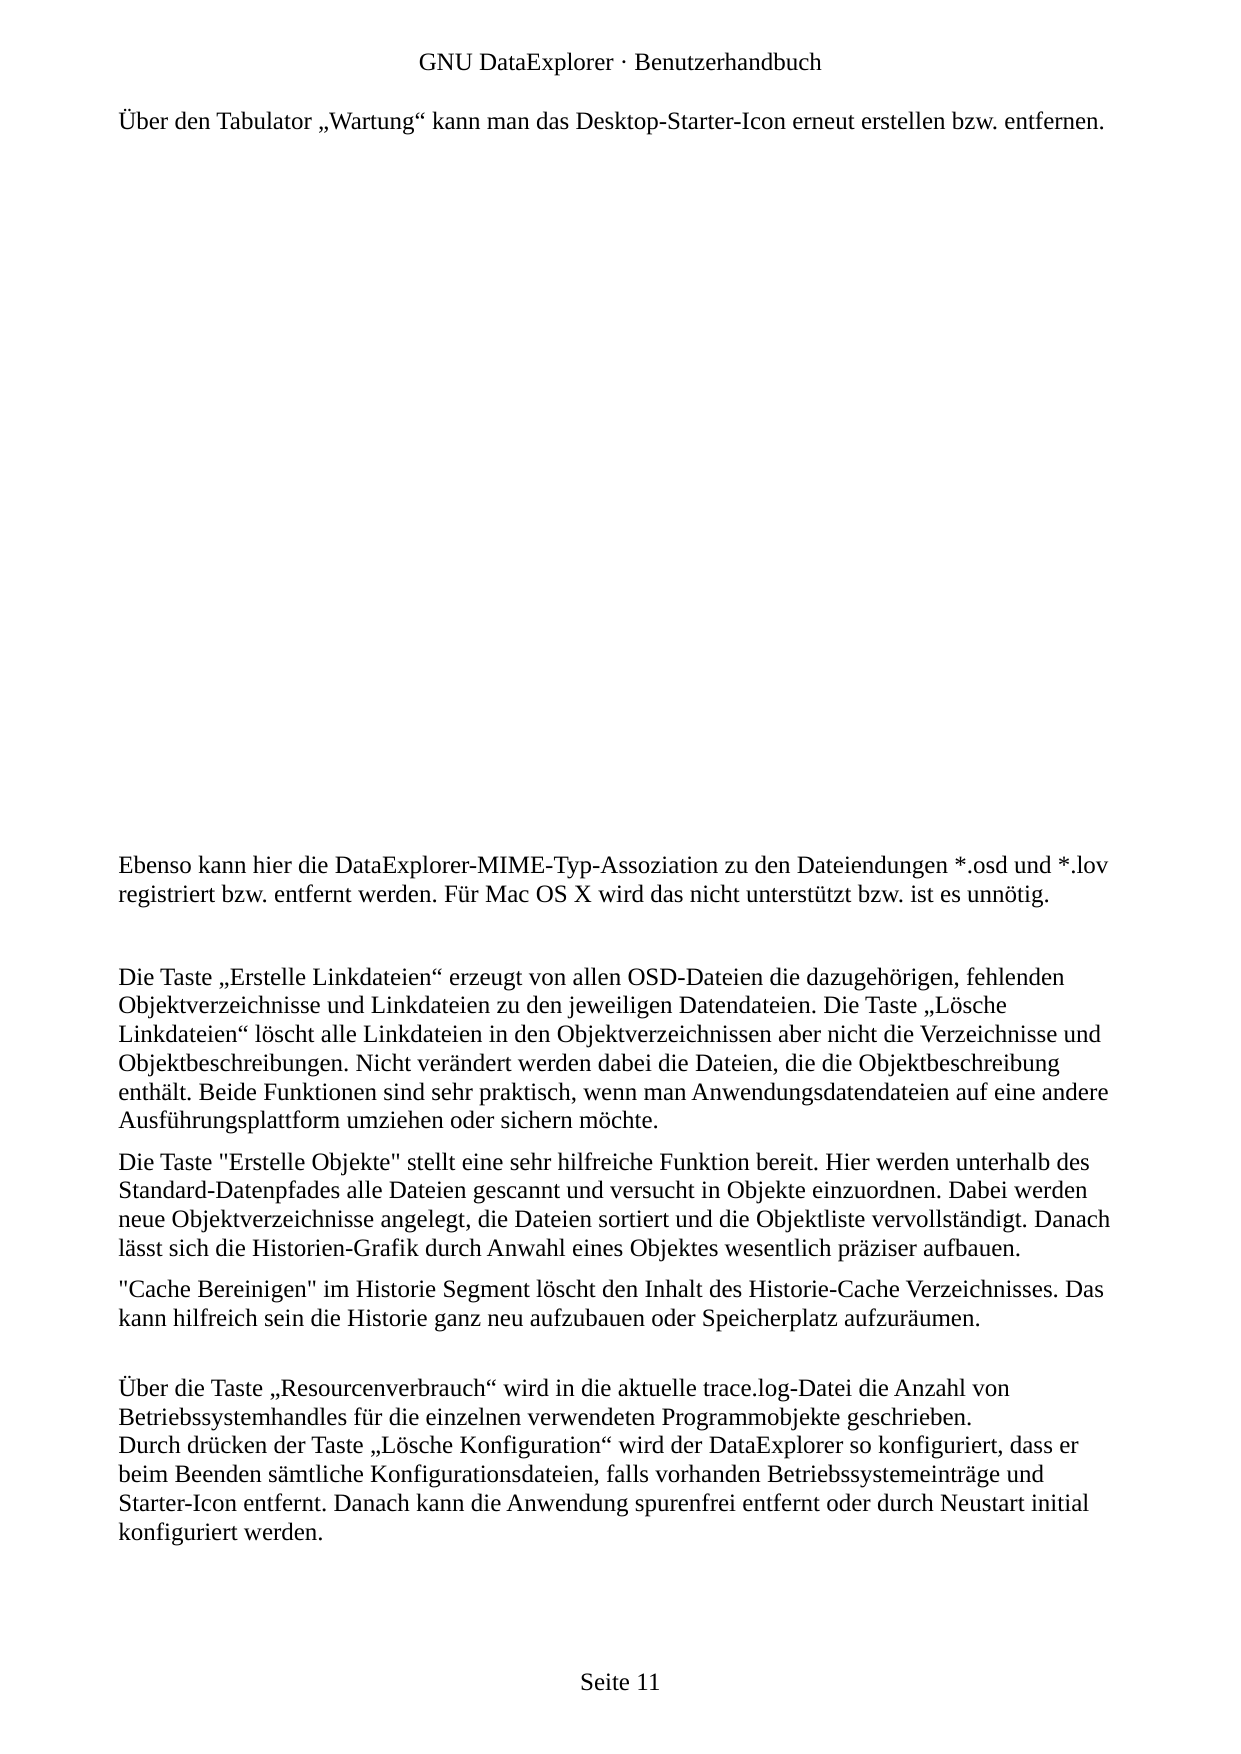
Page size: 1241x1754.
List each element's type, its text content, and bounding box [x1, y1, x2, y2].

text Die Taste „Erstelle Linkdateien“ erzeugt von allen OSD-Dateien die dazugehörigen, fehlenden Objektverzeichnisse und Linkdateien zu den jeweiligen Datendateien. Die Taste „Lösche Linkdateien“ löscht alle Linkdateien in den Objektverzeichnissen aber nicht die Verzeichnisse und Objektbeschreibungen. Nicht verändert werden dabei die Dateien, die die Objektbeschreibung enthält. Beide Funktionen sind sehr praktisch, wenn man Anwendungsdatendateien auf eine andere Ausführungsplattform umziehen oder sichern möchte. [118, 962, 1122, 1134]
text Über die Taste „Resourcenverbrauch“ wird in die aktuelle trace.log-Datei die Anzahl von Betriebssystemhandles für die einzelnen verwendeten Programmobjekte geschrieben. Durch drücken der Taste „Lösche Konfiguration“ wird der DataExplorer so konfiguriert, dass er beim Beenden sämtliche Konfigurationsdateien, falls vorhanden Betriebssystemeinträge und Starter-Icon entfernt. Danach kann die Anwendung spurenfrei entfernt oder durch Neustart initial konfiguriert werden. [118, 1344, 1122, 1545]
text Über den Tabulator „Wartung“ kann man das Desktop-Starter-Icon erneut erstellen bzw. entfernen. [118, 106, 1122, 135]
text "Cache Bereinigen" im Historie Segment löscht den Inhalt des Historie-Cache Verzeichnisses. Das kann hilfreich sein die Historie ganz neu aufzubauen oder Speicherplatz aufzuräumen. [118, 1274, 1122, 1332]
text Die Taste "Erstelle Objekte" stellt eine sehr hilfreiche Funktion bereit. Hier werden unterhalb des Standard-Datenpfades alle Dateien gescannt und versucht in Objekte einzuordnen. Dabei werden neue Objektverzeichnisse angelegt, die Dateien sortiert und die Objektliste vervollständigt. Danach lässt sich die Historien-Grafik durch Anwahl eines Objektes wesentlich präziser aufbauen. [118, 1147, 1122, 1262]
text Ebenso kann hier die DataExplorer-MIME-Typ-Assoziation zu den Dateiendungen *.osd und *.lov registriert bzw. entfernt werden. Für Mac OS X wird das nicht unterstützt bzw. ist es unnötig. [118, 850, 1122, 908]
